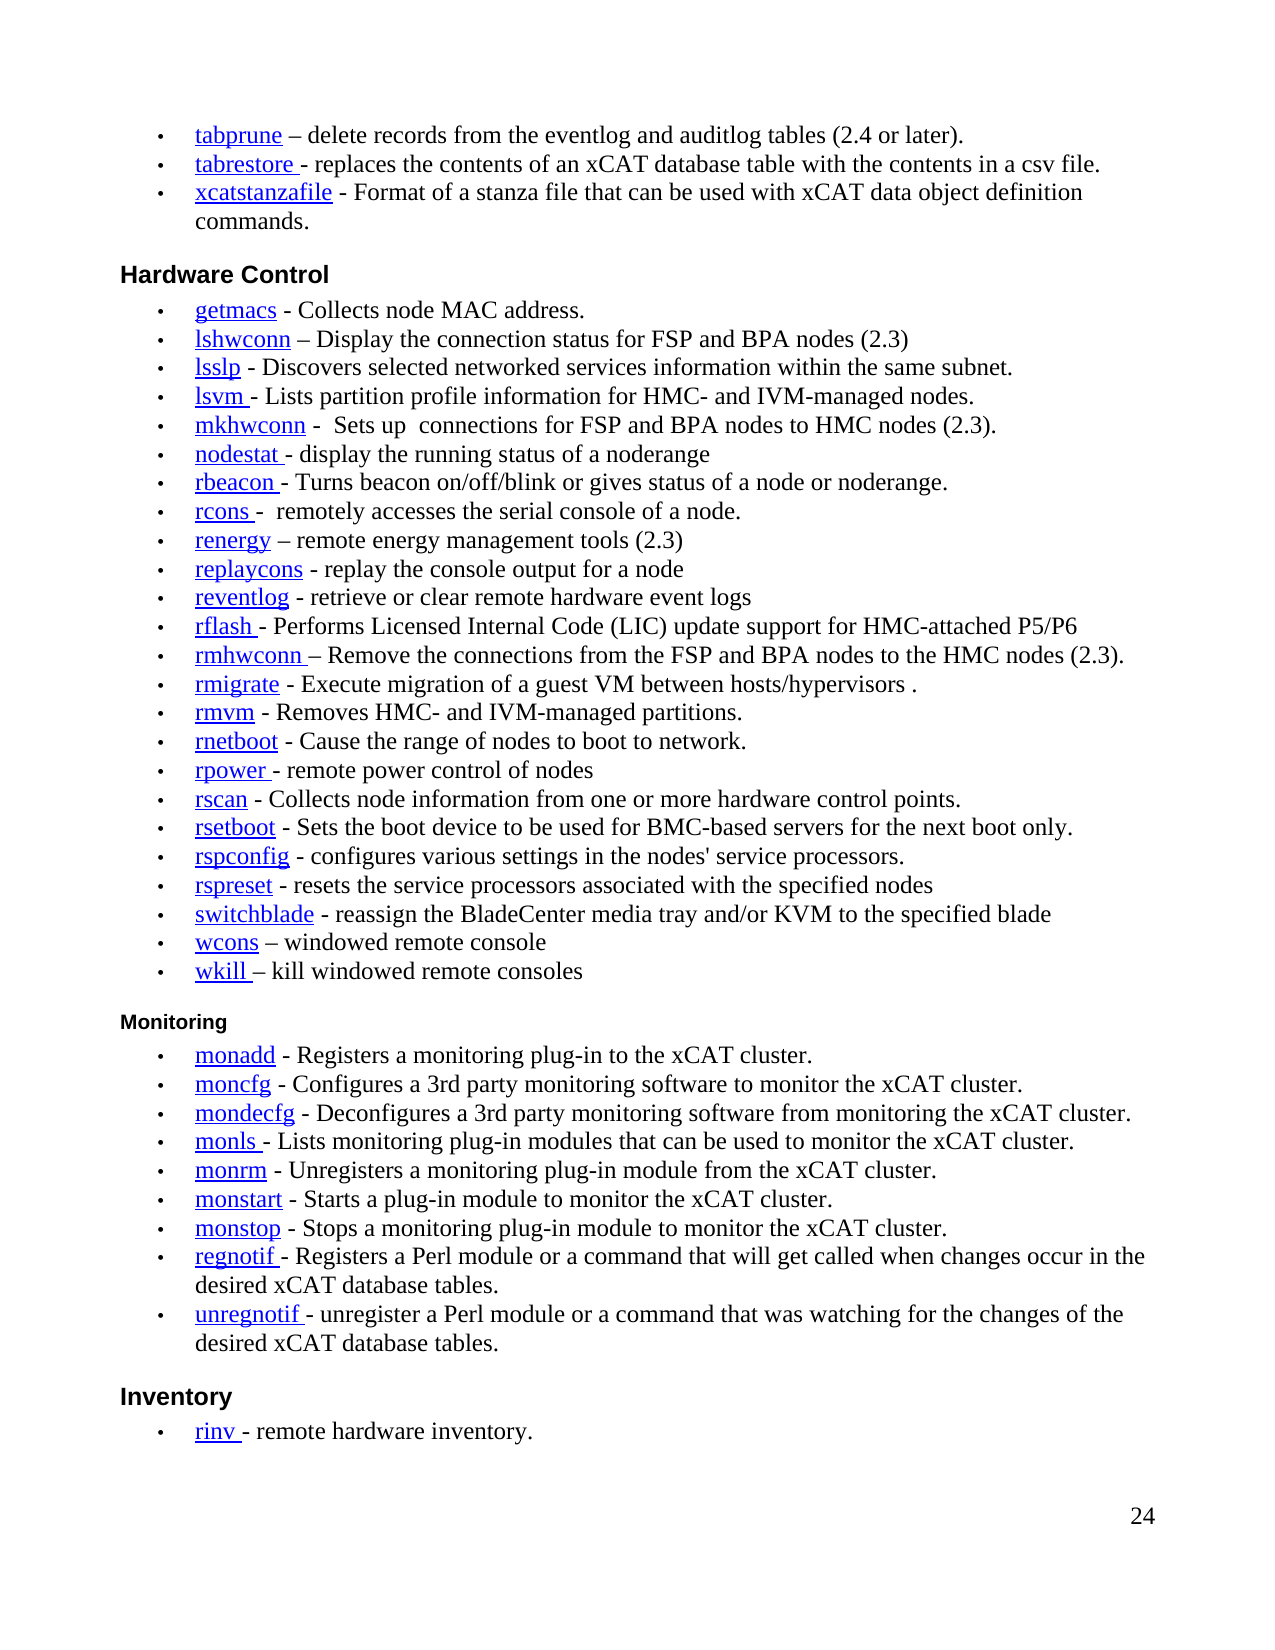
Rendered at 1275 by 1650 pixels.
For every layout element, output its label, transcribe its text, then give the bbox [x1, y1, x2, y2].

subtitle Hardware Control [120, 260, 1155, 289]
list rmvm - Removes HMC- and IVM-managed partitions. [157, 697, 1155, 726]
list rmigrate - Execute migration of a guest VM between hosts/hypervisors . [157, 669, 1155, 697]
list monstart - Starts a plug-in module to monitor the xCAT cluster. [157, 1184, 1155, 1213]
list rmhwconn – Remove the connections from the FSP and BPA nodes to the HMC nodes (2.3). [157, 640, 1155, 669]
list lshwconn – Display the connection status for FSP and BPA nodes (2.3) [157, 324, 1155, 352]
list tabprune – delete records from the eventlog and auditlog tables (2.4 or later). [157, 120, 1155, 149]
subtitle Monitoring [120, 1010, 1155, 1034]
list rspconfig - configures various settings in the nodes' service processors. [157, 841, 1155, 870]
list rcons - remotely accesses the serial console of a node. [157, 496, 1155, 525]
list replaycons - replay the console output for a node [157, 554, 1155, 582]
list xcatstanzafile - Format of a stanza file that can be used with xCAT data object definition commands. [157, 177, 1155, 235]
list lsslp - Discovers selected networked services information within the same subnet. [157, 352, 1155, 381]
list rbeacon - Turns beacon on/off/blink or gives status of a node or noderange. [157, 467, 1155, 496]
list reventlog - retrieve or clear remote hardware event logs [157, 582, 1155, 611]
list regnotif - Registers a Perl module or a command that will get called when changes occur in the desired xCAT database tables. [157, 1241, 1155, 1299]
list rflash - Performs Licensed Internal Code (LIC) update support for HMC-attached P5/P6 [157, 611, 1155, 640]
list monrm - Unregisters a monitoring plug-in module from the xCAT cluster. [157, 1155, 1155, 1184]
list wcons – windowed remote console [157, 927, 1155, 956]
list renergy – remote energy management tools (2.3) [157, 525, 1155, 554]
list switchblade - reassign the BladeCenter media tray and/or KVM to the specified blade [157, 899, 1155, 927]
list rscan - Collects node information from one or more hardware control points. [157, 784, 1155, 812]
list mondecfg - Deconfigures a 3rd party monitoring software from monitoring the xCAT cluster. [157, 1098, 1155, 1126]
list rspreset - resets the service processors associated with the specified nodes [157, 870, 1155, 899]
list unregnotif - unregister a Perl module or a command that was watching for the changes of the desired xCAT database tables. [157, 1299, 1155, 1356]
list monadd - Registers a monitoring plug-in to the xCAT cluster. [157, 1040, 1155, 1069]
list moncfg - Configures a 3rd party monitoring software to monitor the xCAT cluster. [157, 1069, 1155, 1098]
list rsetboot - Sets the boot device to be used for BMC-based servers for the next boot only. [157, 812, 1155, 841]
list monls - Lists monitoring plug-in modules that can be used to monitor the xCAT cluster. [157, 1126, 1155, 1155]
list rpower - remote power control of nodes [157, 755, 1155, 784]
list tabrestore - replaces the contents of an xCAT database table with the contents in a csv file. [157, 149, 1155, 177]
list wkill – kill windowed remote consoles [157, 956, 1155, 985]
list rinv - remote hardware inventory. [157, 1416, 1155, 1445]
list monstop - Stops a monitoring plug-in module to monitor the xCAT cluster. [157, 1213, 1155, 1241]
list lsvm - Lists partition profile information for HMC- and IVM-managed nodes. [157, 381, 1155, 410]
list getmacs - Collects node MAC address. [157, 295, 1155, 324]
subtitle Inventory [120, 1381, 1155, 1410]
list nodestat - display the running status of a noderange [157, 439, 1155, 467]
list rnetboot - Cause the range of nodes to boot to network. [157, 726, 1155, 755]
list mkhwconn - Sets up connections for FSP and BPA nodes to HMC nodes (2.3). [157, 410, 1155, 439]
